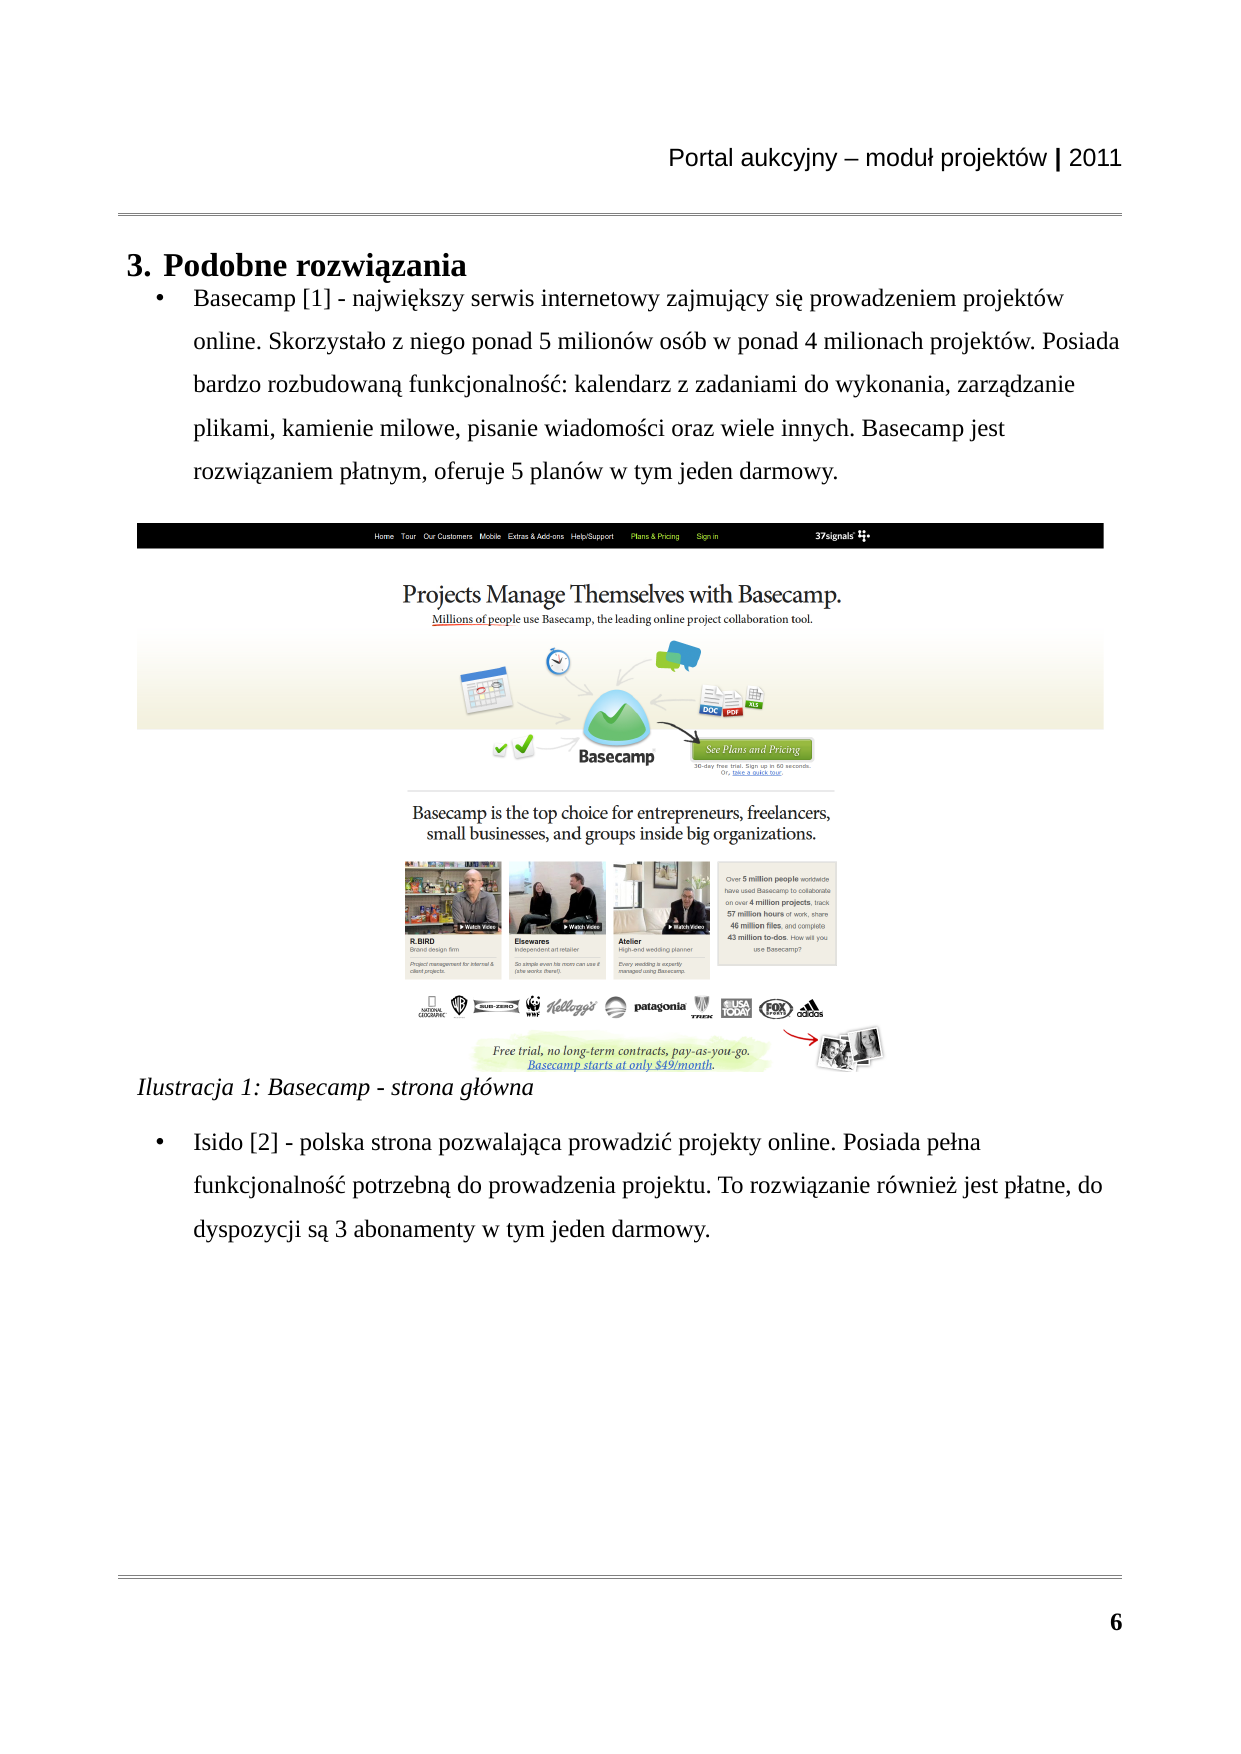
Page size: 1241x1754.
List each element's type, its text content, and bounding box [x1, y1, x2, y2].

list Isido [2] - polska strona pozwalająca prowadzić projekty online. Posiada pełna funkcjonalność potrzebną do prowadzenia projektu. To rozwiązanie również jest płatne, do dyspozycji są 3 abonamenty w tym jeden darmowy. [156, 1127, 1122, 1242]
text Ilustracja 1: Basecamp - strona główna [137, 1072, 1103, 1101]
picture [137, 523, 1104, 1072]
list Basecamp [1] - największy serwis internetowy zajmujący się prowadzeniem projektów online. Skorzystało z niego ponad 5 milionów osób w ponad 4 milionach projektów. Posiada bardzo rozbudowaną funkcjonalność: kalendarz z zadaniami do wykonania, zarządzanie plikami, kamienie milowe, pisanie wiadomości oraz wiele innych. Basecamp jest rozwiązaniem płatnym, oferuje 5 planów w tym jeden darmowy. [156, 283, 1122, 484]
subtitle Podobne rozwiązania [118, 245, 1122, 283]
